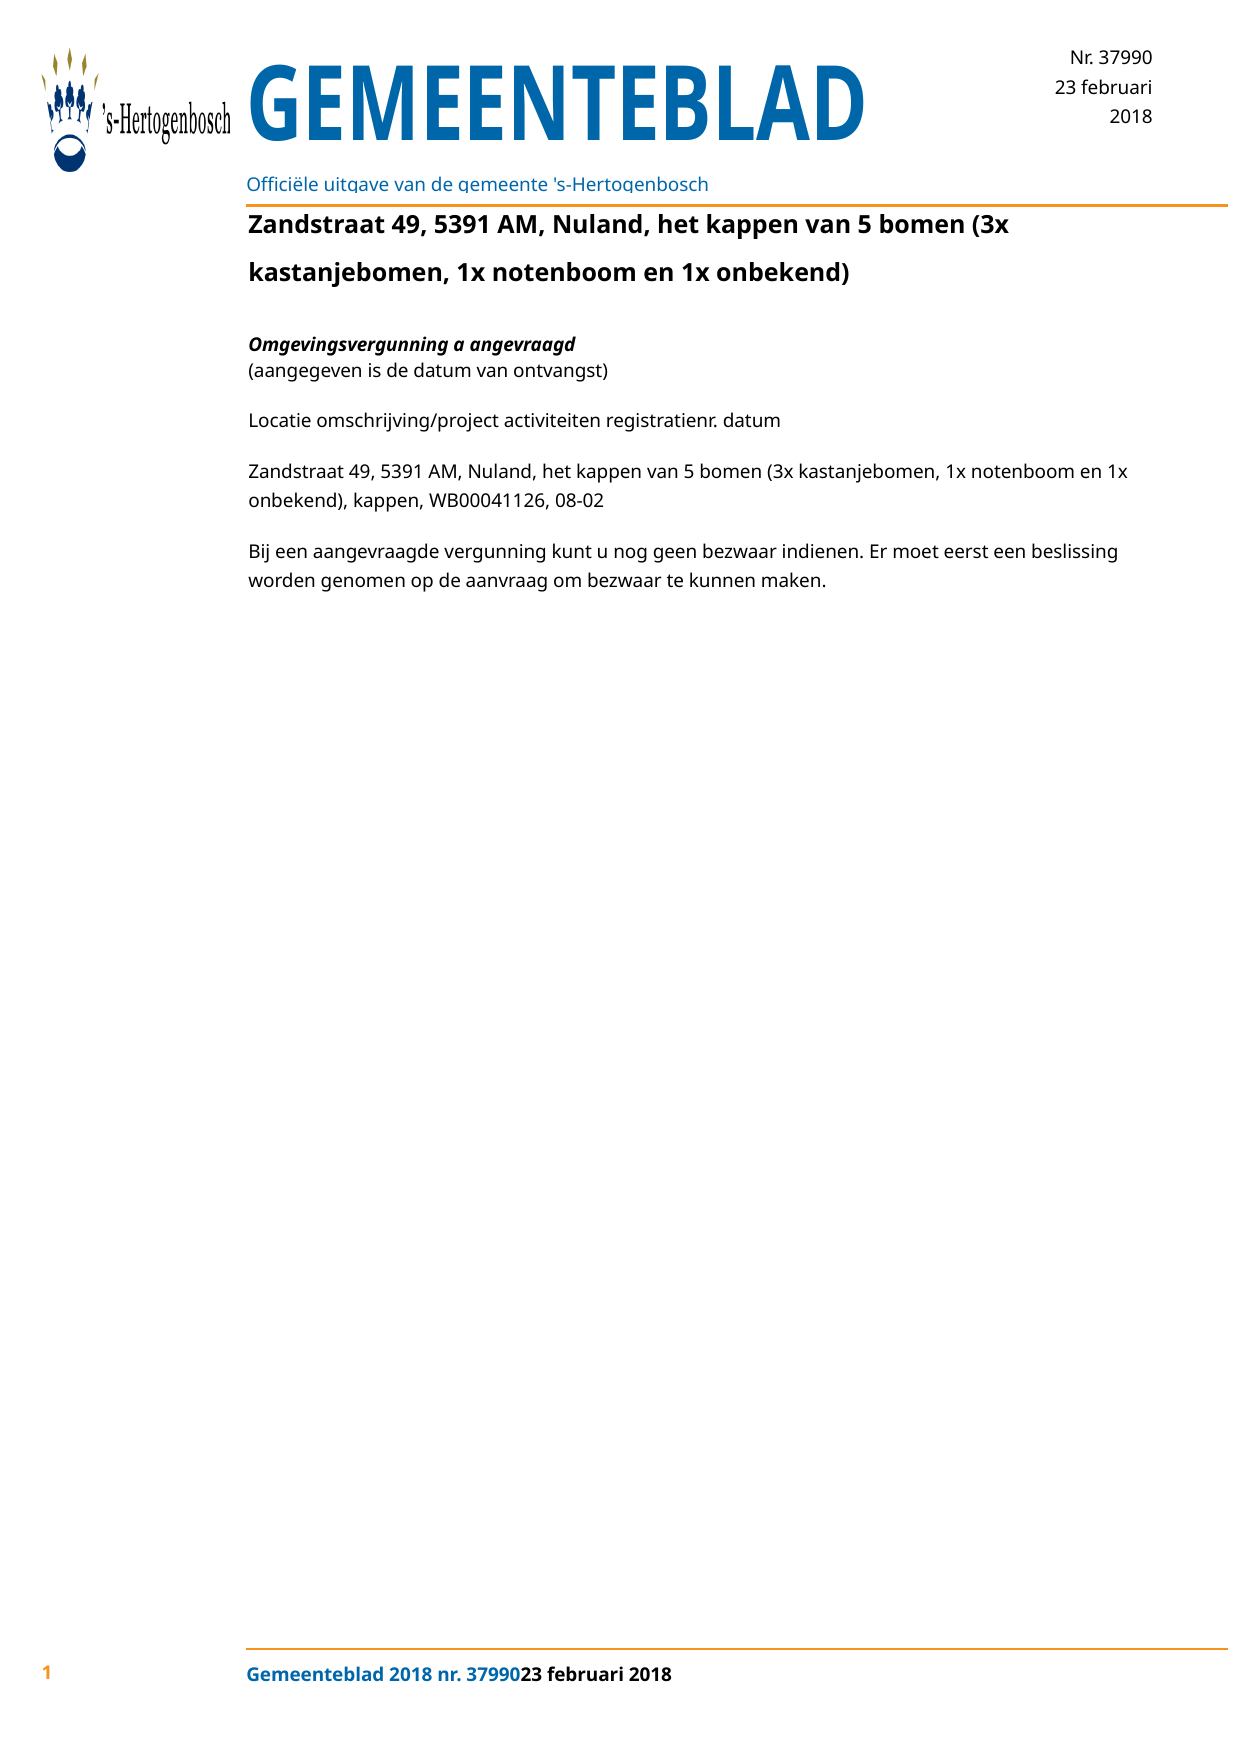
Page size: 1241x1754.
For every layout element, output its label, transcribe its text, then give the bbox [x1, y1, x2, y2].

text Zandstraat 49, 5391 AM, Nuland, het kappen van 5 bomen (3x kastanjebomen, 1x notenboom en 1x onbekend) [248, 207, 1152, 288]
text Omgevingsvergunning a angevraagd [248, 331, 1152, 357]
text (aangegeven is de datum van ontvangst) [248, 357, 1152, 383]
text Bij een aangevraagde vergunning kunt u nog geen bezwaar indienen. Er moet eerst een beslissing worden genomen op de aanvraag om bezwaar te kunnen maken. [248, 538, 1152, 593]
text Zandstraat 49, 5391 AM, Nuland, het kappen van 5 bomen (3x kastanjebomen, 1x notenboom en 1x onbekend), kappen, WB00041126, 08-02 [248, 458, 1152, 513]
picture [41, 47, 231, 172]
text Locatie omschrijving/project activiteiten registratienr. datum [248, 408, 1152, 433]
